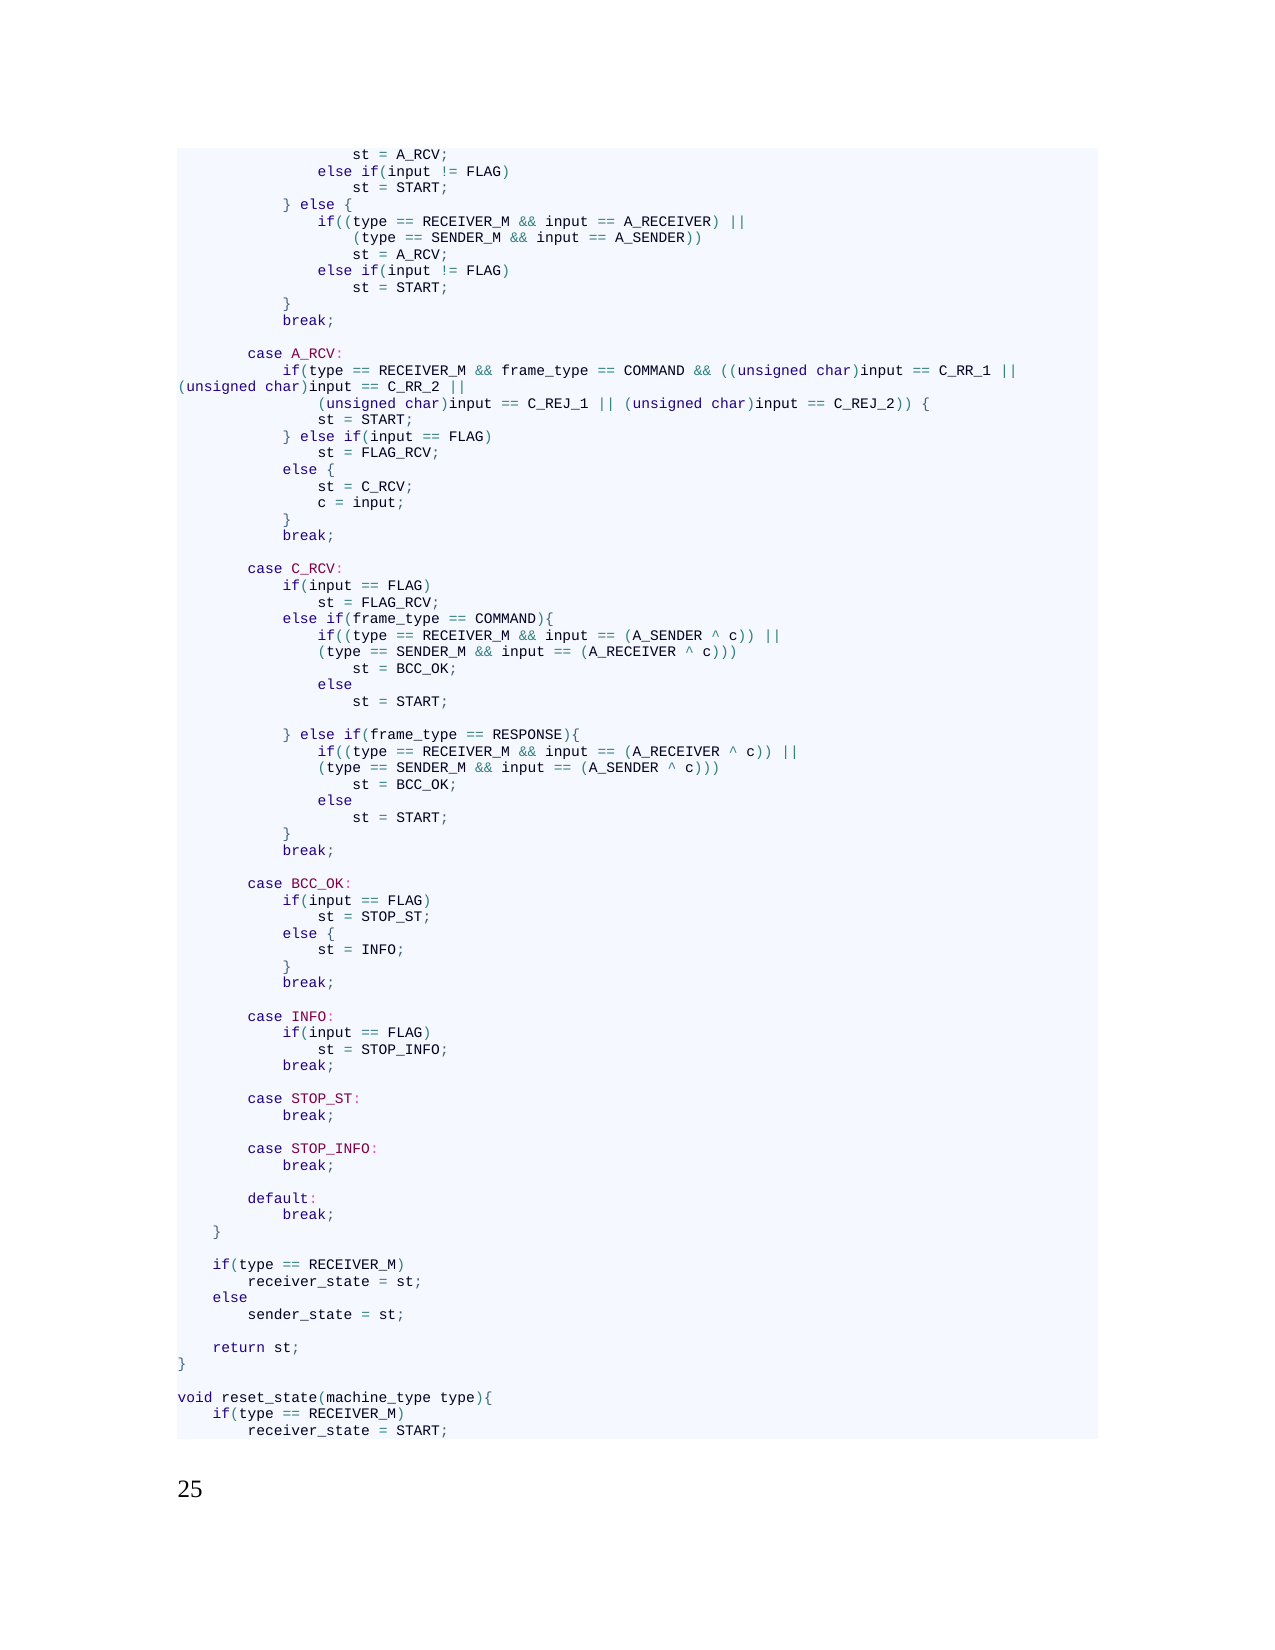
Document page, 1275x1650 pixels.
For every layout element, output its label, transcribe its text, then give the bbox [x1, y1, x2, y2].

text st = START; [177, 181, 1098, 197]
text } [177, 1357, 1098, 1373]
text else [177, 1290, 1098, 1307]
text (type == SENDER_M && input == A_SENDER)) [177, 230, 1098, 247]
text st = BCC_OK; [177, 661, 1098, 678]
text st = START; [177, 810, 1098, 827]
text st = START; [177, 413, 1098, 429]
text st = FLAG_RCV; [177, 446, 1098, 462]
text } [177, 827, 1098, 843]
text if((type == RECEIVER_M && input == (A_SENDER ^ c)) || [177, 628, 1098, 644]
text break; [177, 1058, 1098, 1075]
text break; [177, 976, 1098, 992]
text case BCC_OK: [177, 876, 1098, 893]
text break; [177, 1108, 1098, 1125]
text return st; [177, 1340, 1098, 1357]
text if(type == RECEIVER_M && frame_type == COMMAND && ((unsigned char)input == C_RR_1 || (unsigned char)input == C_RR_2 || [177, 363, 1098, 396]
text else if(input != FLAG) [177, 164, 1098, 181]
text } [177, 297, 1098, 313]
text void reset_state(machine_type type){ [177, 1390, 1098, 1406]
text else [177, 793, 1098, 810]
text receiver_state = st; [177, 1274, 1098, 1290]
text st = START; [177, 694, 1098, 711]
text st = FLAG_RCV; [177, 595, 1098, 611]
text break; [177, 528, 1098, 545]
text st = C_RCV; [177, 479, 1098, 495]
text sender_state = st; [177, 1307, 1098, 1323]
text case A_RCV: [177, 346, 1098, 363]
text break; [177, 1158, 1098, 1174]
text if(type == RECEIVER_M) [177, 1406, 1098, 1423]
text st = BCC_OK; [177, 777, 1098, 793]
text break; [177, 1208, 1098, 1224]
text st = STOP_INFO; [177, 1042, 1098, 1058]
text else { [177, 462, 1098, 479]
text } [177, 1224, 1098, 1241]
text (unsigned char)input == C_REJ_1 || (unsigned char)input == C_REJ_2)) { [177, 396, 1098, 413]
text } else if(input == FLAG) [177, 429, 1098, 446]
text else if(input != FLAG) [177, 263, 1098, 280]
text st = A_RCV; [177, 247, 1098, 263]
text } else if(frame_type == RESPONSE){ [177, 727, 1098, 744]
text else { [177, 926, 1098, 943]
text break; [177, 313, 1098, 330]
text st = START; [177, 280, 1098, 297]
text if(input == FLAG) [177, 578, 1098, 595]
text c = input; [177, 495, 1098, 512]
text st = STOP_ST; [177, 909, 1098, 926]
text if(input == FLAG) [177, 1025, 1098, 1042]
text else [177, 678, 1098, 694]
text case STOP_INFO: [177, 1141, 1098, 1158]
text } else { [177, 197, 1098, 214]
text st = A_RCV; [177, 148, 1098, 164]
text case INFO: [177, 1009, 1098, 1025]
text if((type == RECEIVER_M && input == (A_RECEIVER ^ c)) || [177, 744, 1098, 760]
text if((type == RECEIVER_M && input == A_RECEIVER) || [177, 214, 1098, 230]
text break; [177, 843, 1098, 860]
text if(type == RECEIVER_M) [177, 1257, 1098, 1274]
text receiver_state = START; [177, 1423, 1098, 1439]
text (type == SENDER_M && input == (A_SENDER ^ c))) [177, 760, 1098, 777]
text st = INFO; [177, 943, 1098, 959]
text (type == SENDER_M && input == (A_RECEIVER ^ c))) [177, 644, 1098, 661]
text } [177, 959, 1098, 976]
text default: [177, 1191, 1098, 1208]
text if(input == FLAG) [177, 893, 1098, 909]
text case C_RCV: [177, 562, 1098, 578]
text case STOP_ST: [177, 1092, 1098, 1108]
text } [177, 512, 1098, 528]
text else if(frame_type == COMMAND){ [177, 611, 1098, 628]
